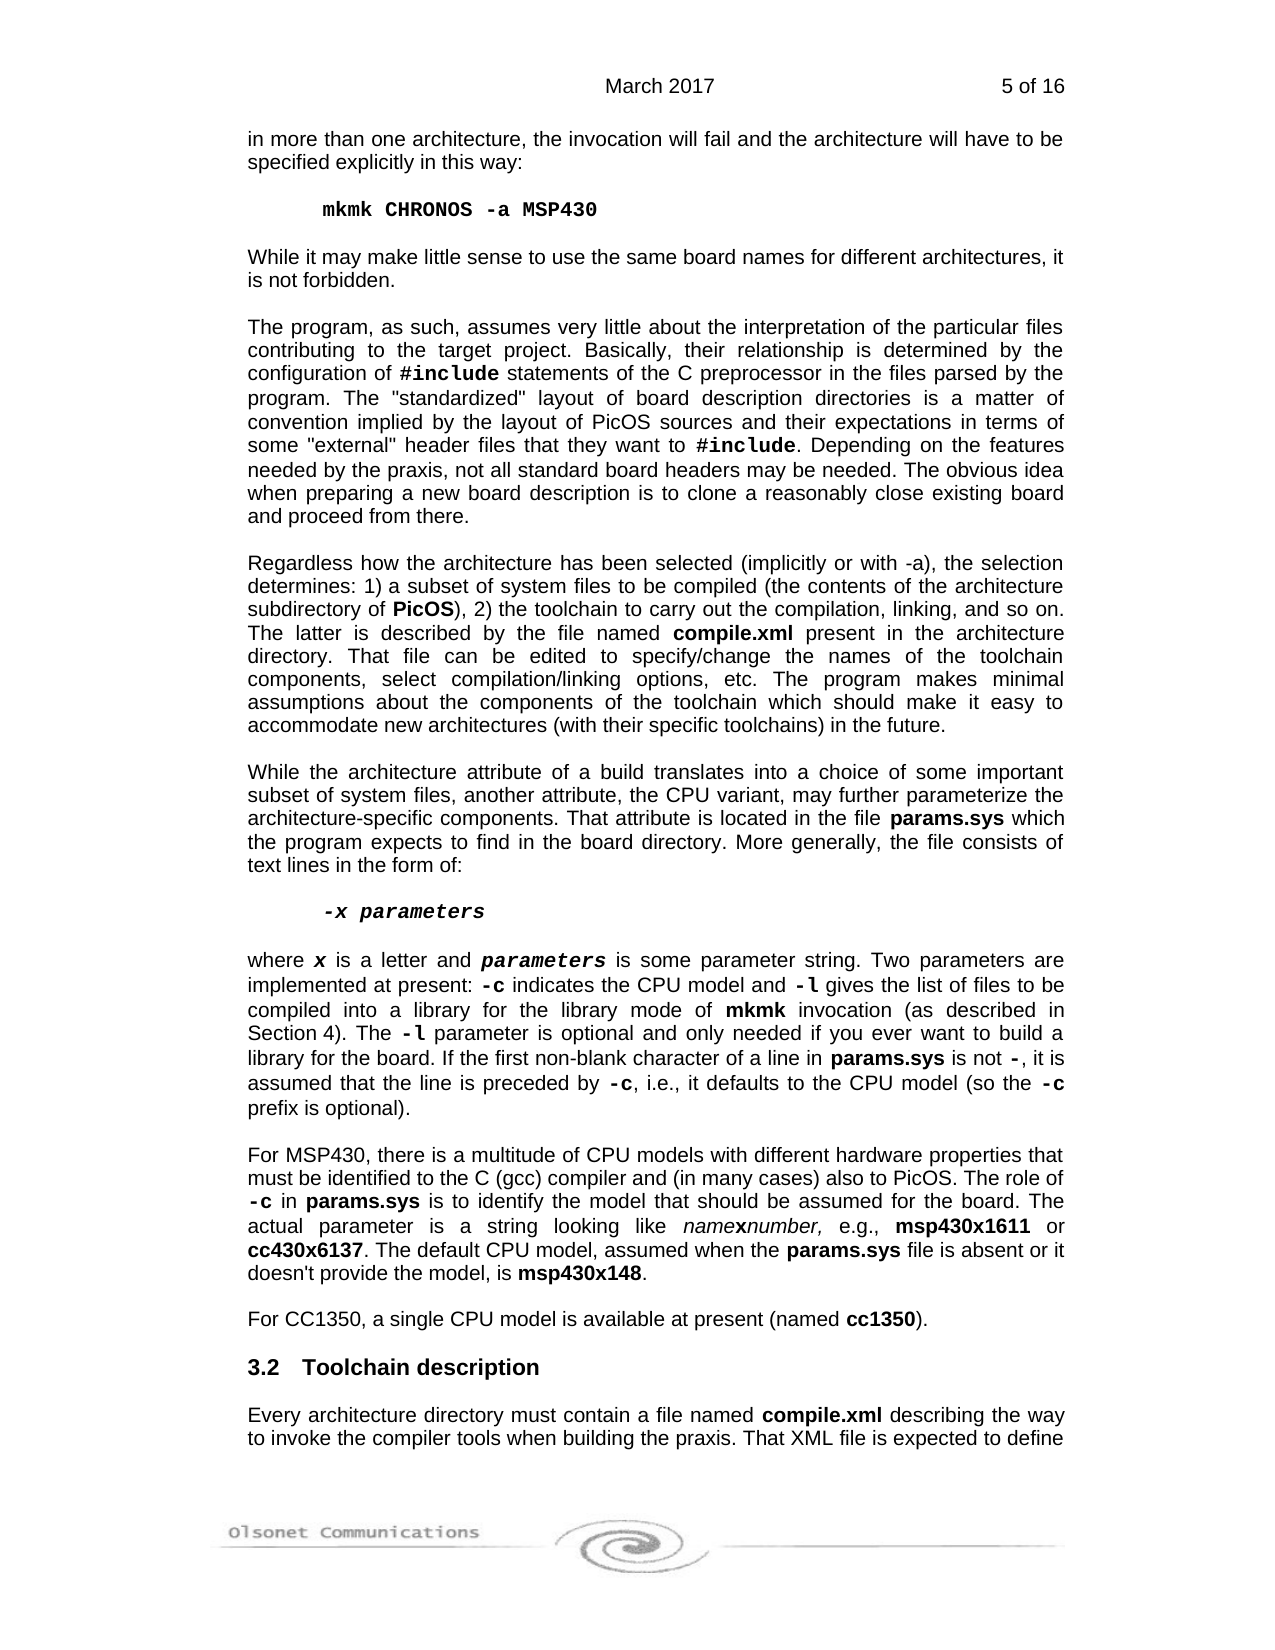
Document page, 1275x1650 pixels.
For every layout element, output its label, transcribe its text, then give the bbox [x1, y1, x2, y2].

text mkmk CHRONOS -a MSP430 [247, 197, 1065, 222]
text The program, as such, assumes very little about the interpretation of the particular files contributing to the target project. Basically, their relationship is determined by the configuration of #include statements of the C preprocessor in the files parsed by the program. The "standardized" layout of board description directories is a matter of convention implied by the layout of PicOS sources and their expectations in terms of some "external" header files that they want to #include. Depending on the features needed by the praxis, not all standard board headers may be needed. The obvious idea when preparing a new board description is to clone a reasonably close existing board and proceed from there. [247, 315, 1065, 528]
text Regardless how the architecture has been selected (implicitly or with -a), the selection determines: 1) a subset of system files to be compiled (the contents of the architecture subdirectory of PicOS), 2) the toolchain to carry out the compilation, linking, and so on. The latter is described by the file named compile.xml present in the architecture directory. That file can be edited to specify/change the names of the toolchain components, select compilation/linking options, etc. The program makes minimal assumptions about the components of the toolchain which should make it easy to accommodate new architectures (with their specific toolchains) in the future. [247, 551, 1065, 737]
text Every architecture directory must contain a file named compile.xml describing the way to invoke the compiler tools when building the praxis. That XML file is expected to define [247, 1403, 1065, 1450]
text -x parameters [247, 900, 1065, 925]
text While it may make little sense to use the same board names for different architectures, it is not forbidden. [247, 246, 1065, 292]
subtitle Toolchain description [247, 1354, 1065, 1380]
picture [210, 1504, 1065, 1596]
text While the architecture attribute of a build translates into a choice of some important subset of system files, another attribute, the CPU variant, may further parameterize the architecture-specific components. That attribute is located in the file params.sys which the program expects to find in the board directory. More generally, the file consists of text lines in the form of: [247, 761, 1065, 877]
text For CC1350, a single CPU model is available at present (named cc1350). [247, 1308, 1065, 1331]
text where x is a letter and parameters is some parameter string. Two parameters are implemented at present: -c indicates the CPU model and -l gives the list of files to be compiled into a library for the library mode of mkmk invocation (as described in Section 4). The -l parameter is optional and only needed if you ever want to build a library for the board. If the first non-blank character of a line in params.sys is not -, it is assumed that the line is preceded by -c, i.e., it defaults to the CPU model (so the -c prefix is optional). [247, 948, 1065, 1120]
text For MSP430, there is a multitude of CPU models with different hardware properties that must be identified to the C (gcc) compiler and (in many cases) also to PicOS. The role of -c in params.sys is to identify the model that should be assumed for the board. The actual parameter is a string looking like namexnumber, e.g., msp430x1611 or cc430x6137. The default CPU model, assumed when the params.sys file is absent or it doesn't provide the model, is msp430x148. [247, 1143, 1065, 1285]
text in more than one architecture, the invocation will fail and the architecture will have to be specified explicitly in this way: [247, 128, 1065, 174]
